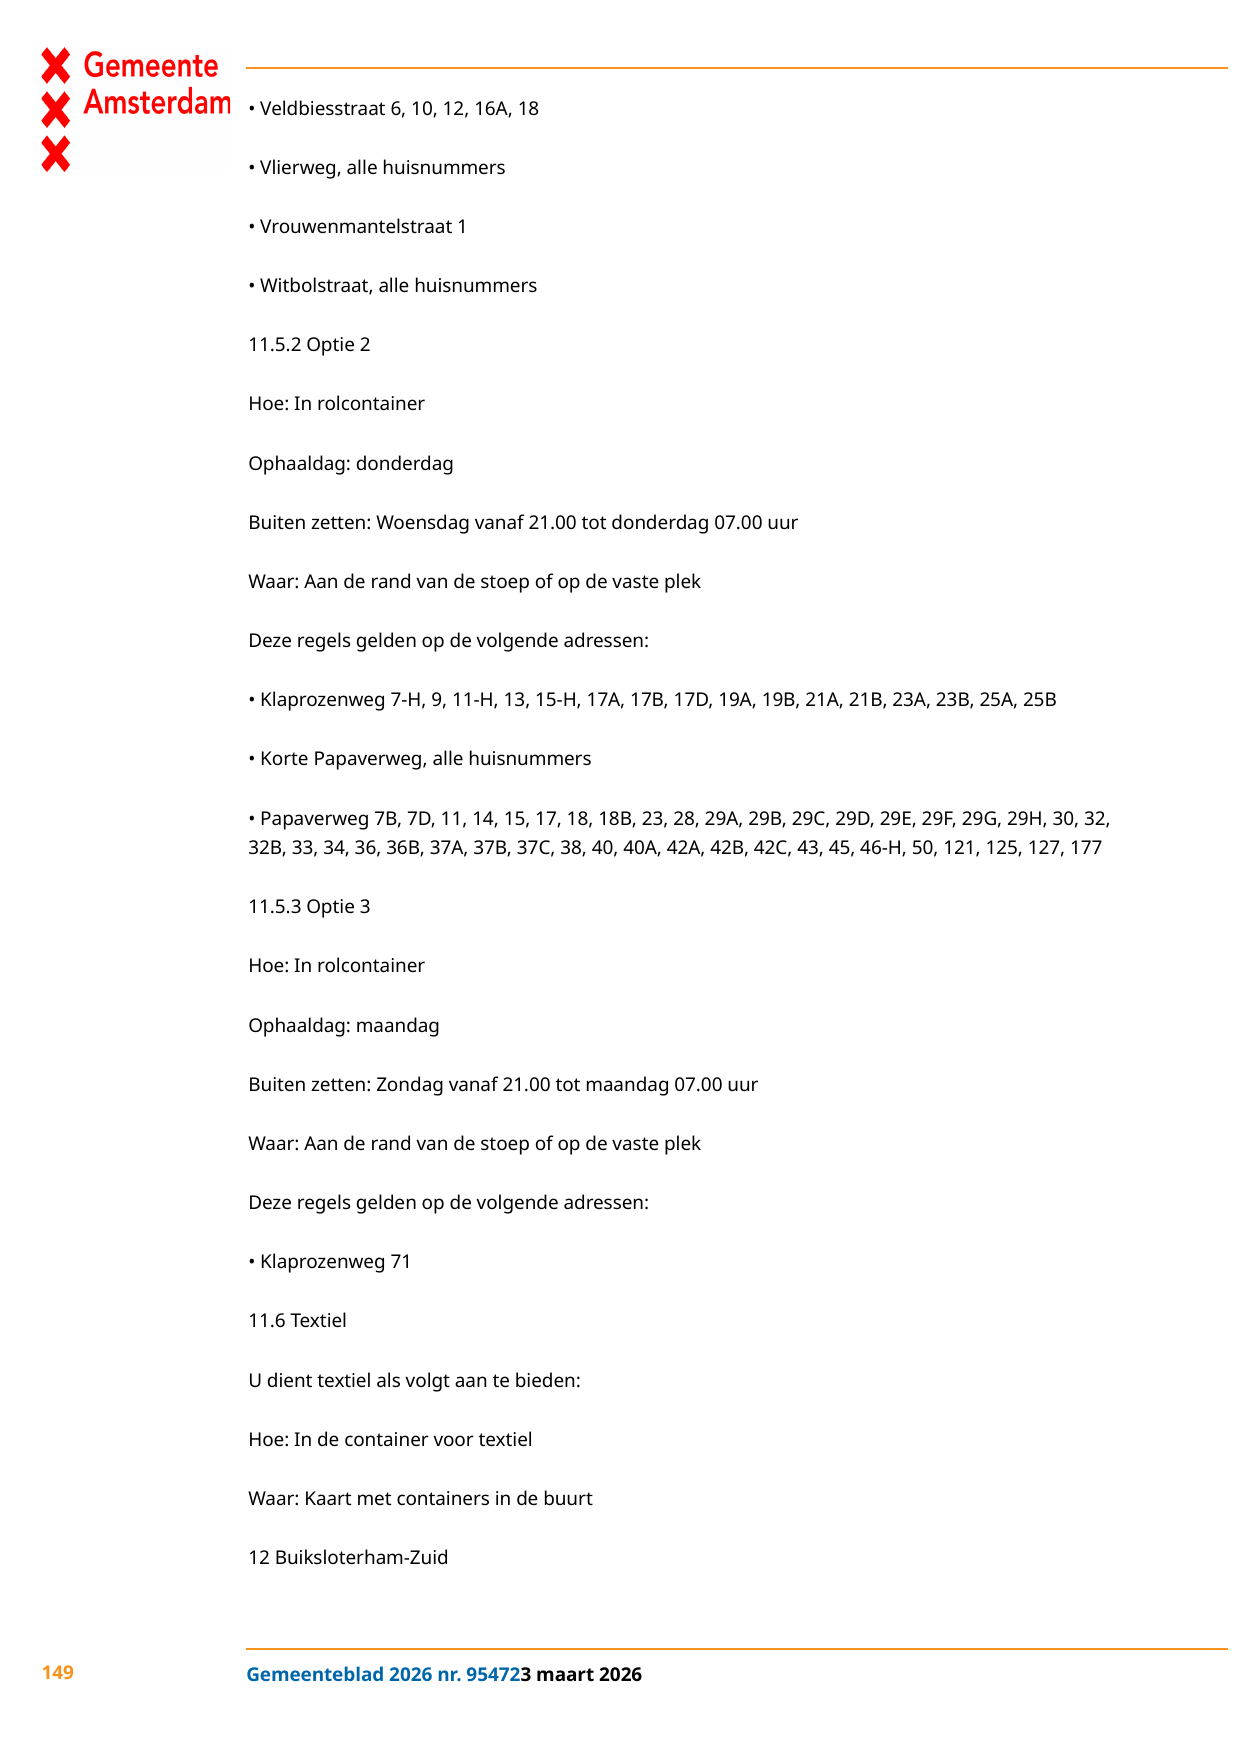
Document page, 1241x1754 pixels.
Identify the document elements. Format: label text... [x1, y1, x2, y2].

picture [41, 47, 231, 172]
text Waar: Aan de rand van de stoep of op de vaste plek [248, 1130, 1152, 1156]
text Buiten zetten: Zondag vanaf 21.00 tot maandag 07.00 uur [248, 1071, 1152, 1097]
text Buiten zetten: Woensdag vanaf 21.00 tot donderdag 07.00 uur [248, 509, 1152, 535]
text Hoe: In rolcontainer [248, 953, 1152, 978]
text 11.6 Textiel [248, 1308, 1152, 1333]
text 11.5.3 Optie 3 [248, 893, 1152, 919]
text • Papaverweg 7B, 7D, 11, 14, 15, 17, 18, 18B, 23, 28, 29A, 29B, 29C, 29D, 29E, 29F, 29G, 29H, 30, 32, 32B, 33, 34, 36, 36B, 37A, 37B, 37C, 38, 40, 40A, 42A, 42B, 42C, 43, 45, 46-H, 50, 121, 125, 127, 177 [248, 805, 1152, 860]
text • Klaprozenweg 71 [248, 1248, 1152, 1274]
text Ophaaldag: maandag [248, 1012, 1152, 1038]
text • Veldbiesstraat 6, 10, 12, 16A, 18 [248, 95, 1152, 121]
text Waar: Aan de rand van de stoep of op de vaste plek [248, 568, 1152, 594]
text • Vrouwenmantelstraat 1 [248, 213, 1152, 239]
text • Vlierweg, alle huisnummers [248, 154, 1152, 180]
text 12 Buiksloterham-Zuid [248, 1544, 1152, 1570]
text Deze regels gelden op de volgende adressen: [248, 627, 1152, 653]
text 11.5.2 Optie 2 [248, 331, 1152, 357]
text Ophaaldag: donderdag [248, 450, 1152, 476]
text U dient textiel als volgt aan te bieden: [248, 1367, 1152, 1393]
text Hoe: In rolcontainer [248, 391, 1152, 416]
text • Witbolstraat, alle huisnummers [248, 272, 1152, 298]
text Hoe: In de container voor textiel [248, 1426, 1152, 1452]
text • Klaprozenweg 7-H, 9, 11-H, 13, 15-H, 17A, 17B, 17D, 19A, 19B, 21A, 21B, 23A, 23B, 25A, 25B [248, 686, 1152, 712]
text • Korte Papaverweg, alle huisnummers [248, 746, 1152, 771]
text Deze regels gelden op de volgende adressen: [248, 1189, 1152, 1215]
text Waar: Kaart met containers in de buurt [248, 1485, 1152, 1511]
